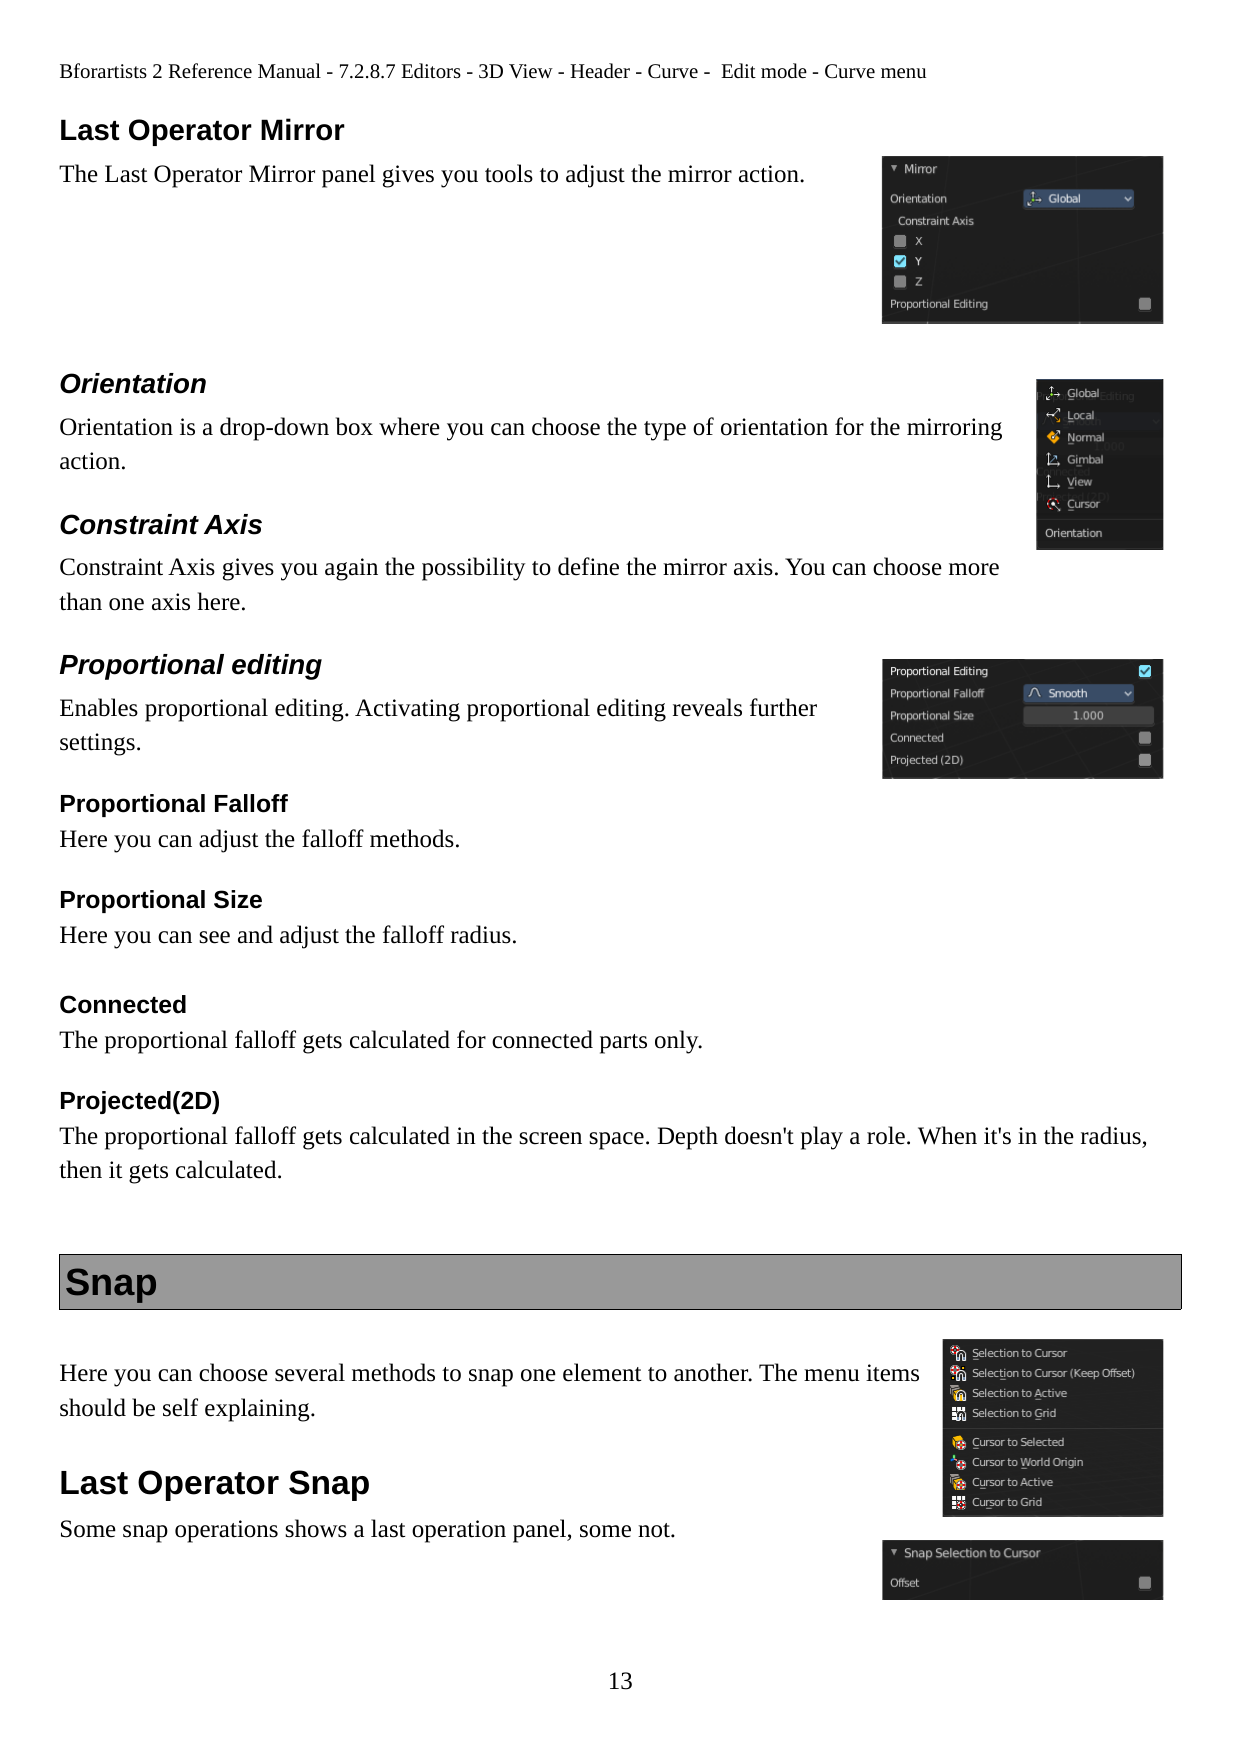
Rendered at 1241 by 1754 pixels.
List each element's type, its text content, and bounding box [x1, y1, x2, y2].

text The proportional falloff gets calculated for connected parts only. [59, 1025, 1181, 1053]
subtitle Projected(2D) [59, 1086, 1181, 1115]
subtitle [1164, 1462, 1181, 1501]
text Here you can choose several methods to snap one element to another. The menu items should be self explaining. [59, 1358, 942, 1421]
text Constraint Axis gives you again the possibility to define the mirror axis. You can choose more than one axis here. [59, 552, 1181, 616]
picture [942, 1339, 1164, 1517]
picture [1036, 379, 1164, 550]
text Here you can see and adjust the falloff radius. [59, 920, 1181, 949]
table_header Snap [60, 1255, 1181, 1309]
text Enables proportional editing. Activating proportional editing reveals further settings. [59, 693, 882, 756]
subtitle Proportional Falloff [59, 789, 1181, 817]
picture [882, 659, 1164, 779]
subtitle Orientation [59, 368, 1181, 399]
text The proportional falloff gets calculated in the screen space. Depth doesn't play a role. When it's in the radius, then it gets calculated. [59, 1121, 1181, 1184]
text Some snap operations shows a last operation panel, some not. [59, 1514, 1181, 1542]
subtitle Proportional Size [59, 885, 1181, 914]
subtitle Constraint Axis [59, 508, 1036, 540]
text The Last Operator Mirror panel gives you tools to adjust the mirror action. [59, 159, 881, 188]
subtitle Connected [59, 990, 1181, 1018]
picture [881, 156, 1164, 324]
picture [882, 1540, 1164, 1600]
subtitle Last Operator Snap [59, 1462, 942, 1501]
subtitle Proportional editing [59, 648, 1181, 680]
subtitle [1164, 508, 1181, 540]
text Here you can adjust the falloff methods. [59, 824, 1181, 852]
subtitle Last Operator Mirror [59, 113, 1181, 146]
text Orientation is a drop-down box where you can choose the type of orientation for the mirroring action. [59, 412, 1036, 475]
